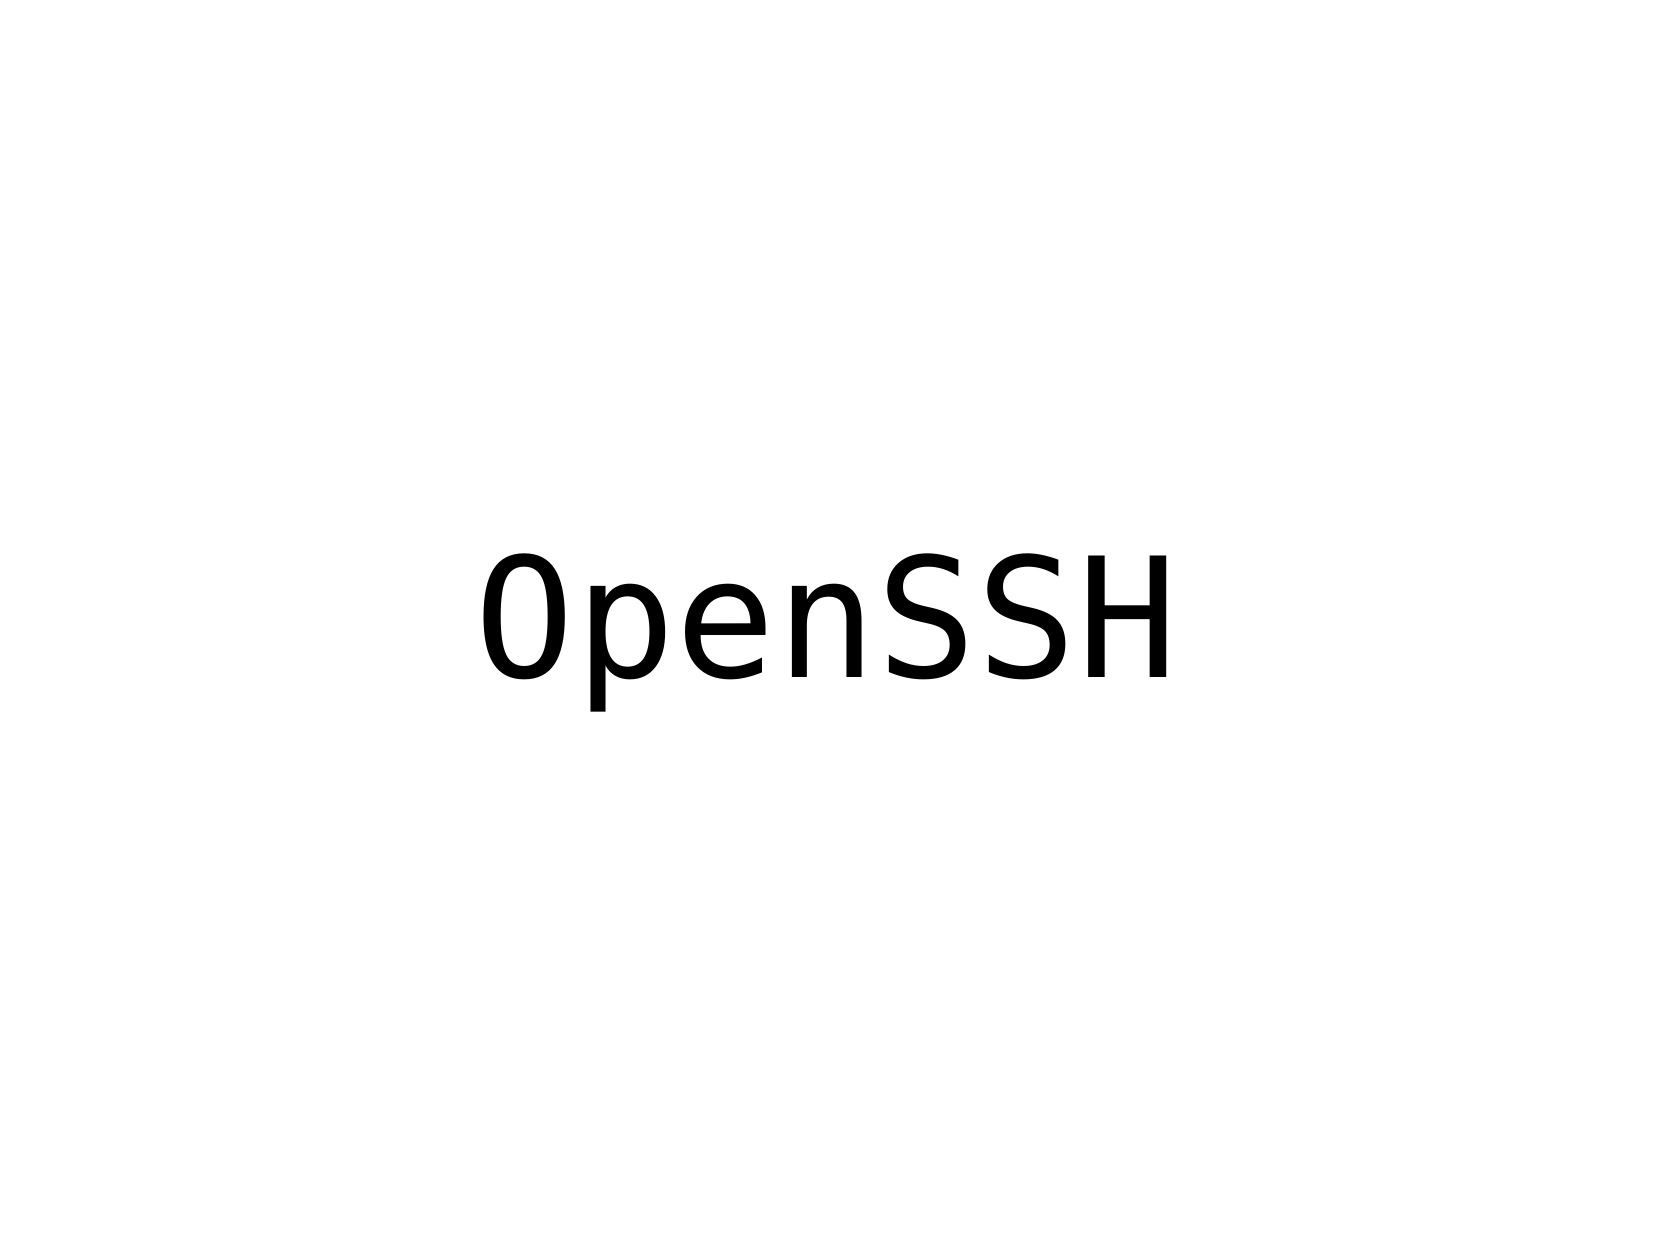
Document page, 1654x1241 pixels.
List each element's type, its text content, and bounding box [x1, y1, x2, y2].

title OpenSSH [82, 523, 1571, 718]
